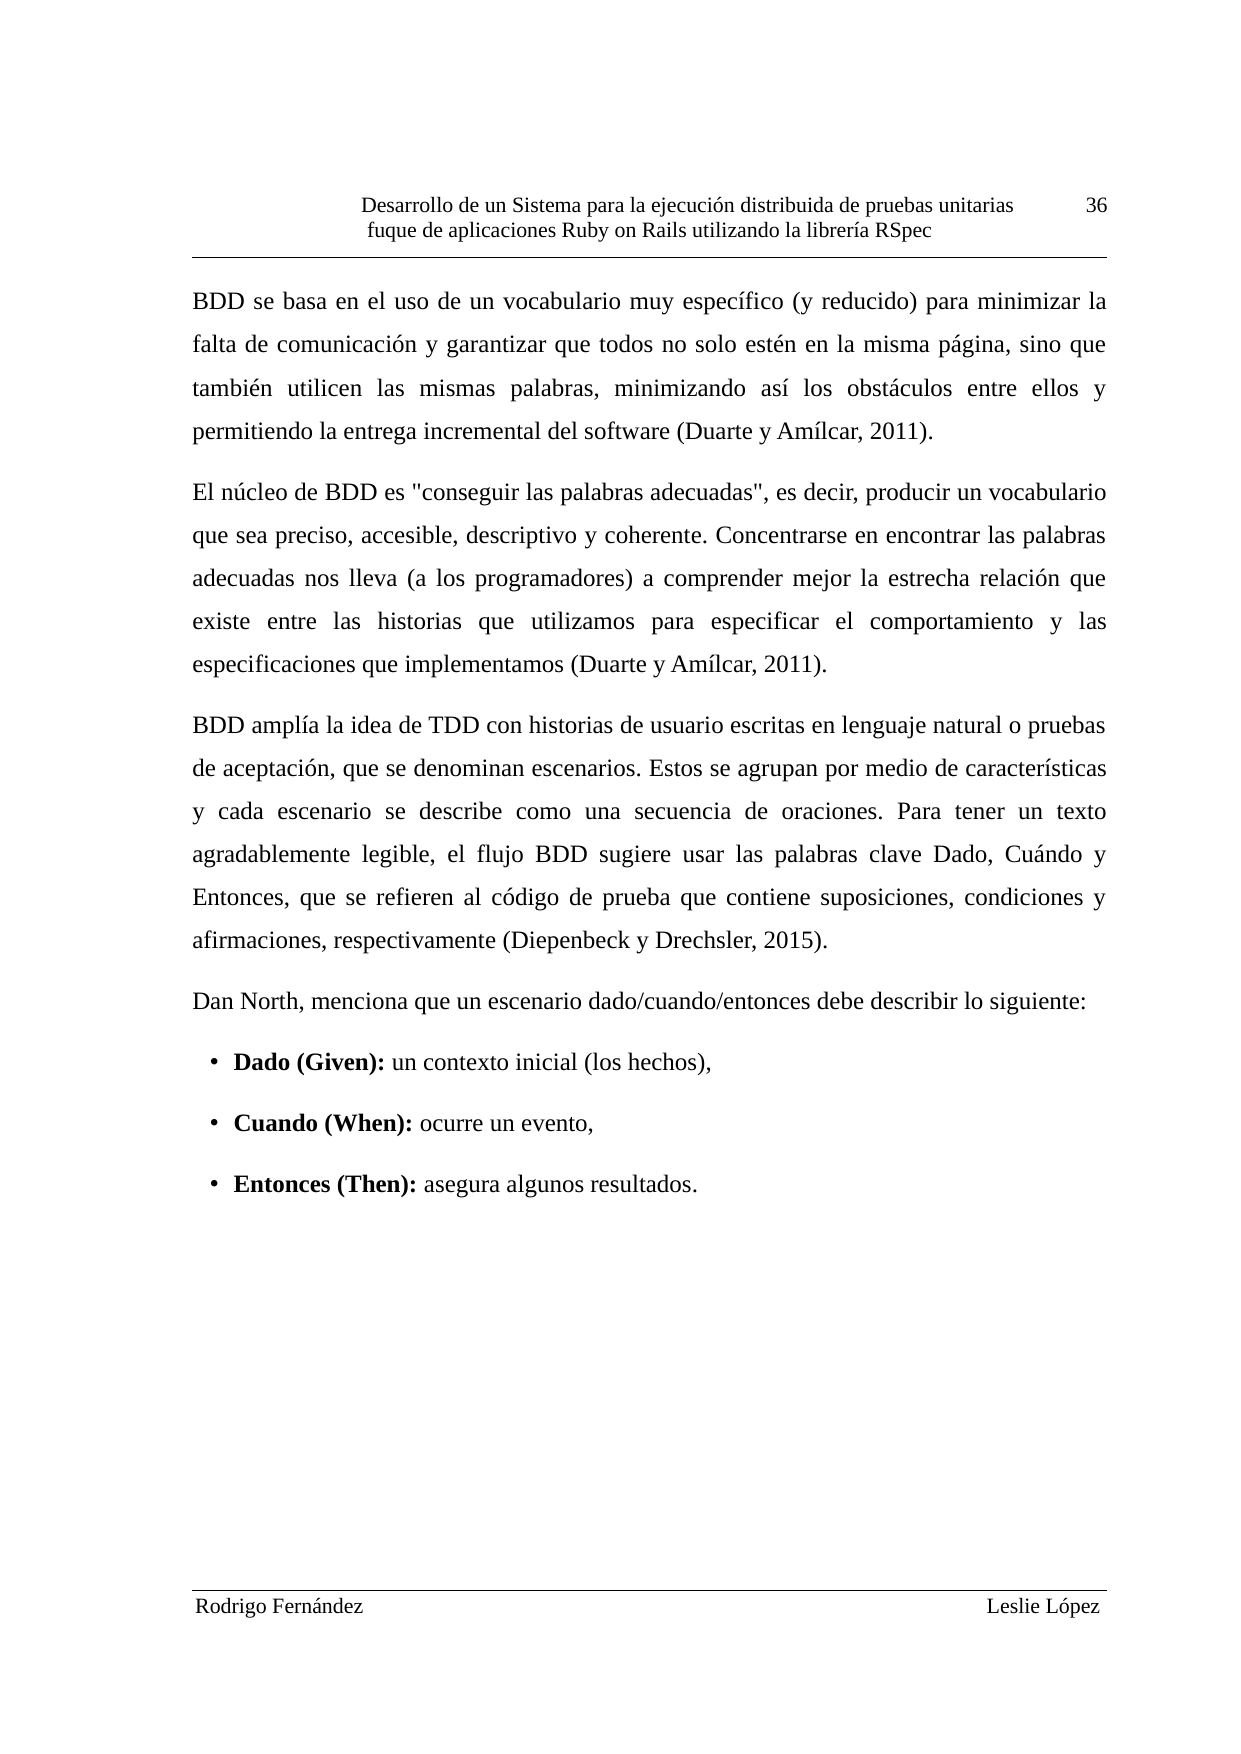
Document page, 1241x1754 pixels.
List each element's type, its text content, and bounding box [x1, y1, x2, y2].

list Cuando (When): ocurre un evento, [210, 1108, 1107, 1137]
text BDD amplía la idea de TDD con historias de usuario escritas en lenguaje natural o pruebas de aceptación, que se denominan escenarios. Estos se agrupan por medio de características y cada escenario se describe como una secuencia de oraciones. Para tener un texto agradablemente legible, el flujo BDD sugiere usar las palabras clave Dado, Cuándo y Entonces, que se refieren al código de prueba que contiene suposiciones, condiciones y afirmaciones, respectivamente (Diepenbeck y Drechsler, 2015). [192, 710, 1107, 954]
text El núcleo de BDD es "conseguir las palabras adecuadas", es decir, producir un vocabulario que sea preciso, accesible, descriptivo y coherente. Concentrarse en encontrar las palabras adecuadas nos lleva (a los programadores) a comprender mejor la estrecha relación que existe entre las historias que utilizamos para especificar el comportamiento y las especificaciones que implementamos (Duarte y Amílcar, 2011).⁠ [192, 477, 1107, 678]
list Entonces (Then): asegura algunos resultados. [210, 1169, 1107, 1198]
list Dado (Given): un contexto inicial (los hechos), [210, 1047, 1107, 1076]
text Dan North, ⁠menciona que un escenario dado/cuando/entonces debe describir lo siguiente: [192, 986, 1107, 1015]
text BDD se basa en el uso de un vocabulario muy específico (y reducido) para minimizar la falta de comunicación y garantizar que todos no solo estén en la misma página, sino que también utilicen las mismas palabras, minimizando así los obstáculos entre ellos y permitiendo la entrega incremental del software (Duarte y Amílcar, 2011).⁠ [192, 286, 1107, 444]
